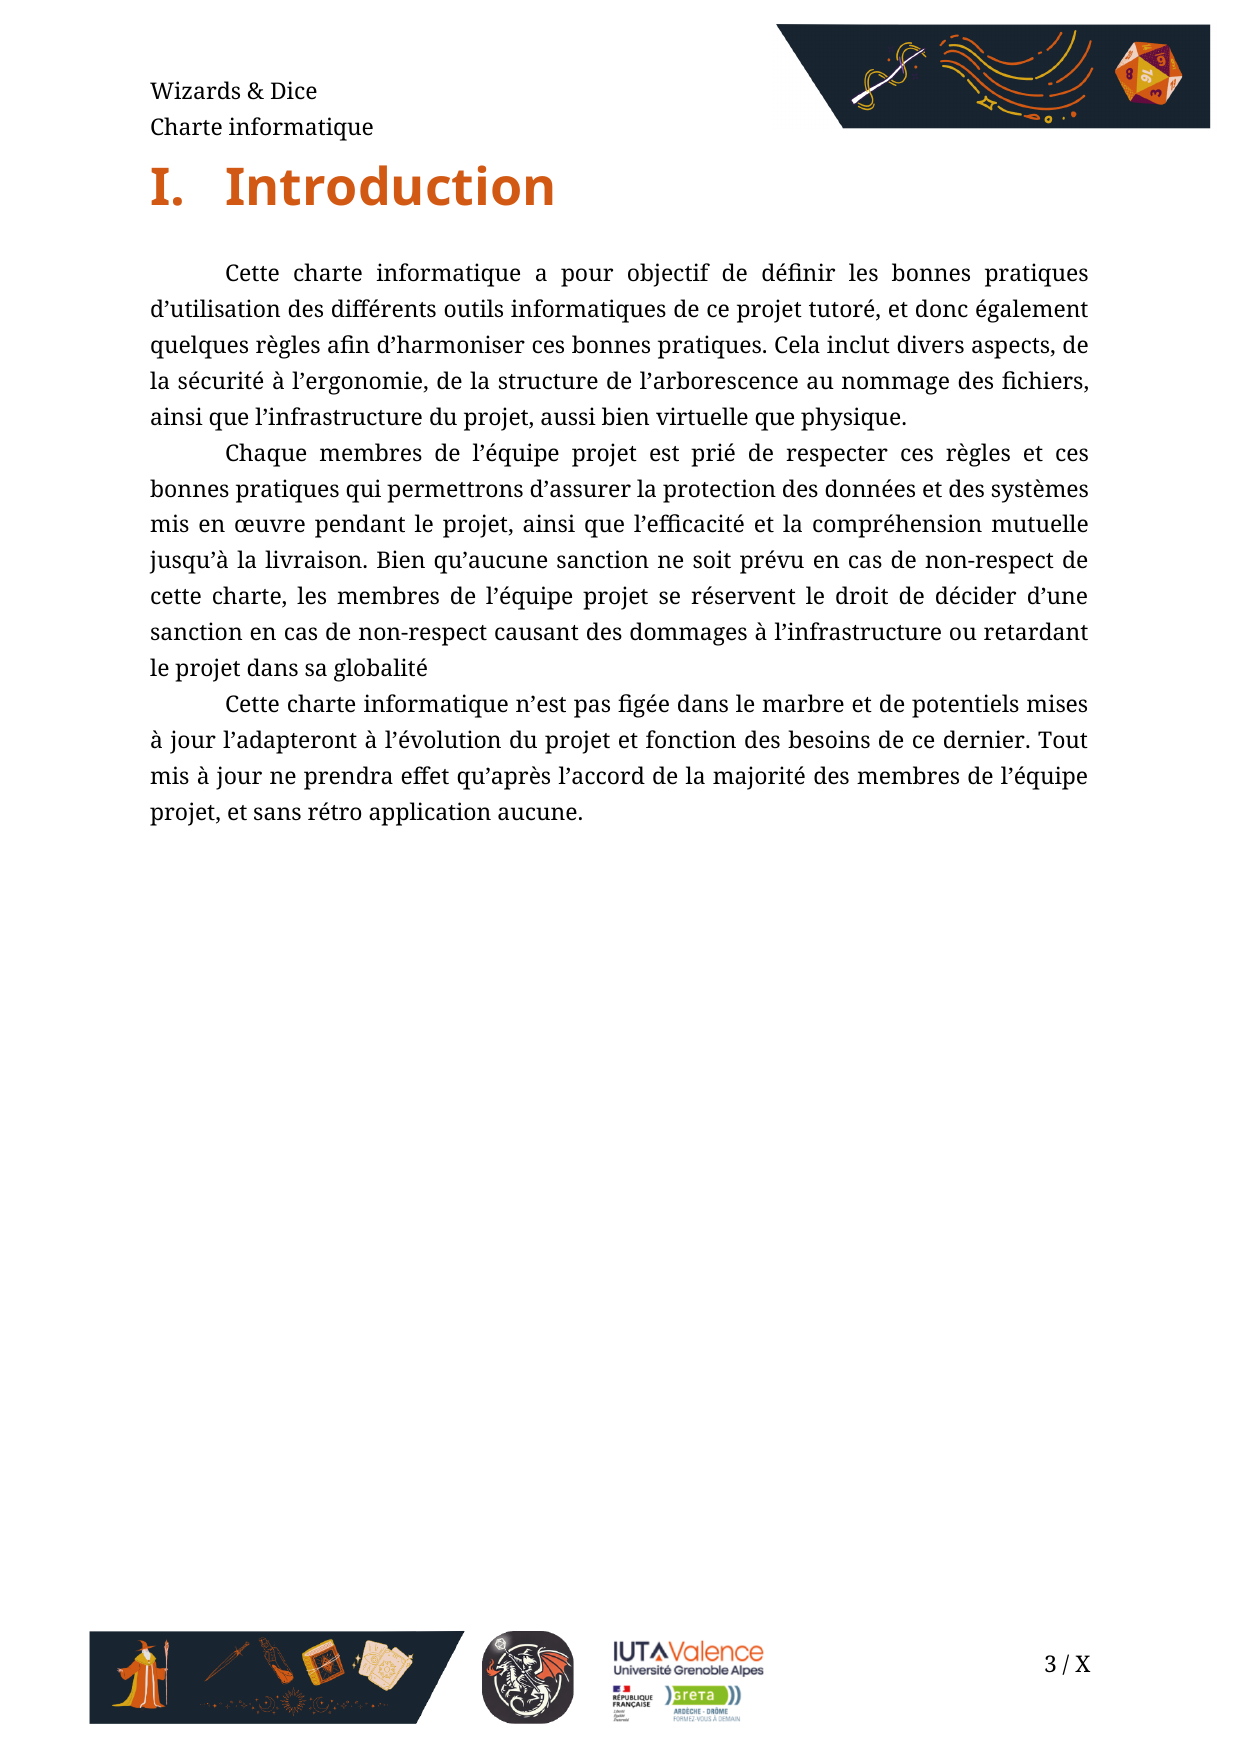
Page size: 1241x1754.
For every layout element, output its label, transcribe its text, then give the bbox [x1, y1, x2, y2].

text Cette charte informatique n’est pas figée dans le marbre et de potentiels mises à jour l’adapteront à l’évolution du projet et fonction des besoins de ce dernier. Tout mis à jour ne prendra effet qu’après l’accord de la majorité des membres de l’équipe projet, et sans rétro application aucune. [150, 688, 1090, 827]
picture [81, 1620, 788, 1733]
subtitle Introduction [150, 150, 1090, 221]
text Chaque membres de l’équipe projet est prié de respecter ces règles et ces bonnes pratiques qui permettrons d’assurer la protection des données et des systèmes mis en œuvre pendant le projet, ainsi que l’efficacité et la compréhension mutuelle jusqu’à la livraison. Bien qu’aucune sanction ne soit prévu en cas de non-respect de cette charte, les membres de l’équipe projet se réservent le droit de décider d’une sanction en cas de non-respect causant des dommages à l’infrastructure ou retardant le projet dans sa globalité [150, 437, 1090, 683]
picture [771, 21, 1218, 131]
text Cette charte informatique a pour objectif de définir les bonnes pratiques d’utilisation des différents outils informatiques de ce projet tutoré, et donc également quelques règles afin d’harmoniser ces bonnes pratiques. Cela inclut divers aspects, de la sécurité à l’ergonomie, de la structure de l’arborescence au nommage des fichiers, ainsi que l’infrastructure du projet, aussi bien virtuelle que physique. [150, 257, 1090, 432]
